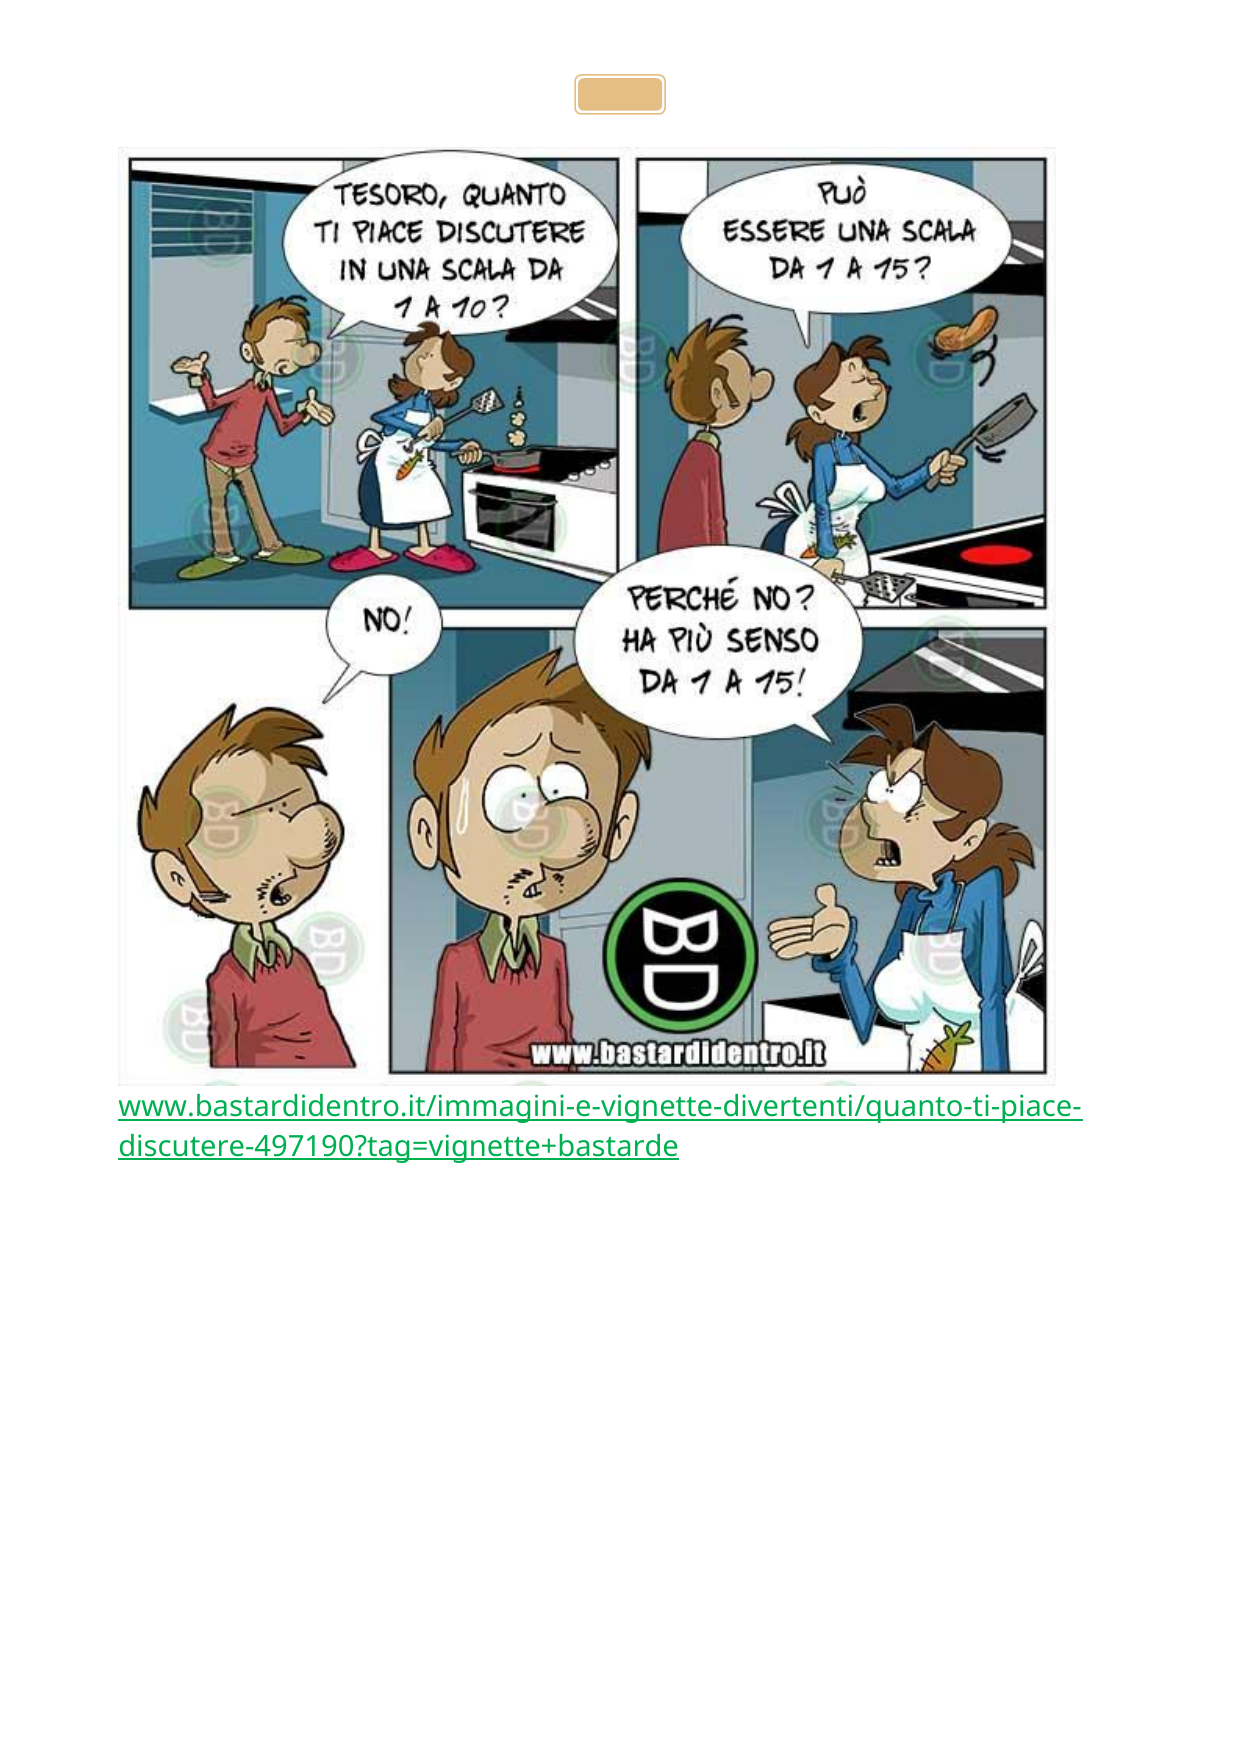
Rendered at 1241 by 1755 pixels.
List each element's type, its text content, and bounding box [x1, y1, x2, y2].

text www.bastardidentro.it/immagini-e-vignette-divertenti/quanto-ti-piace-discutere-497190?tag=vignette+bastarde [118, 1085, 1122, 1164]
